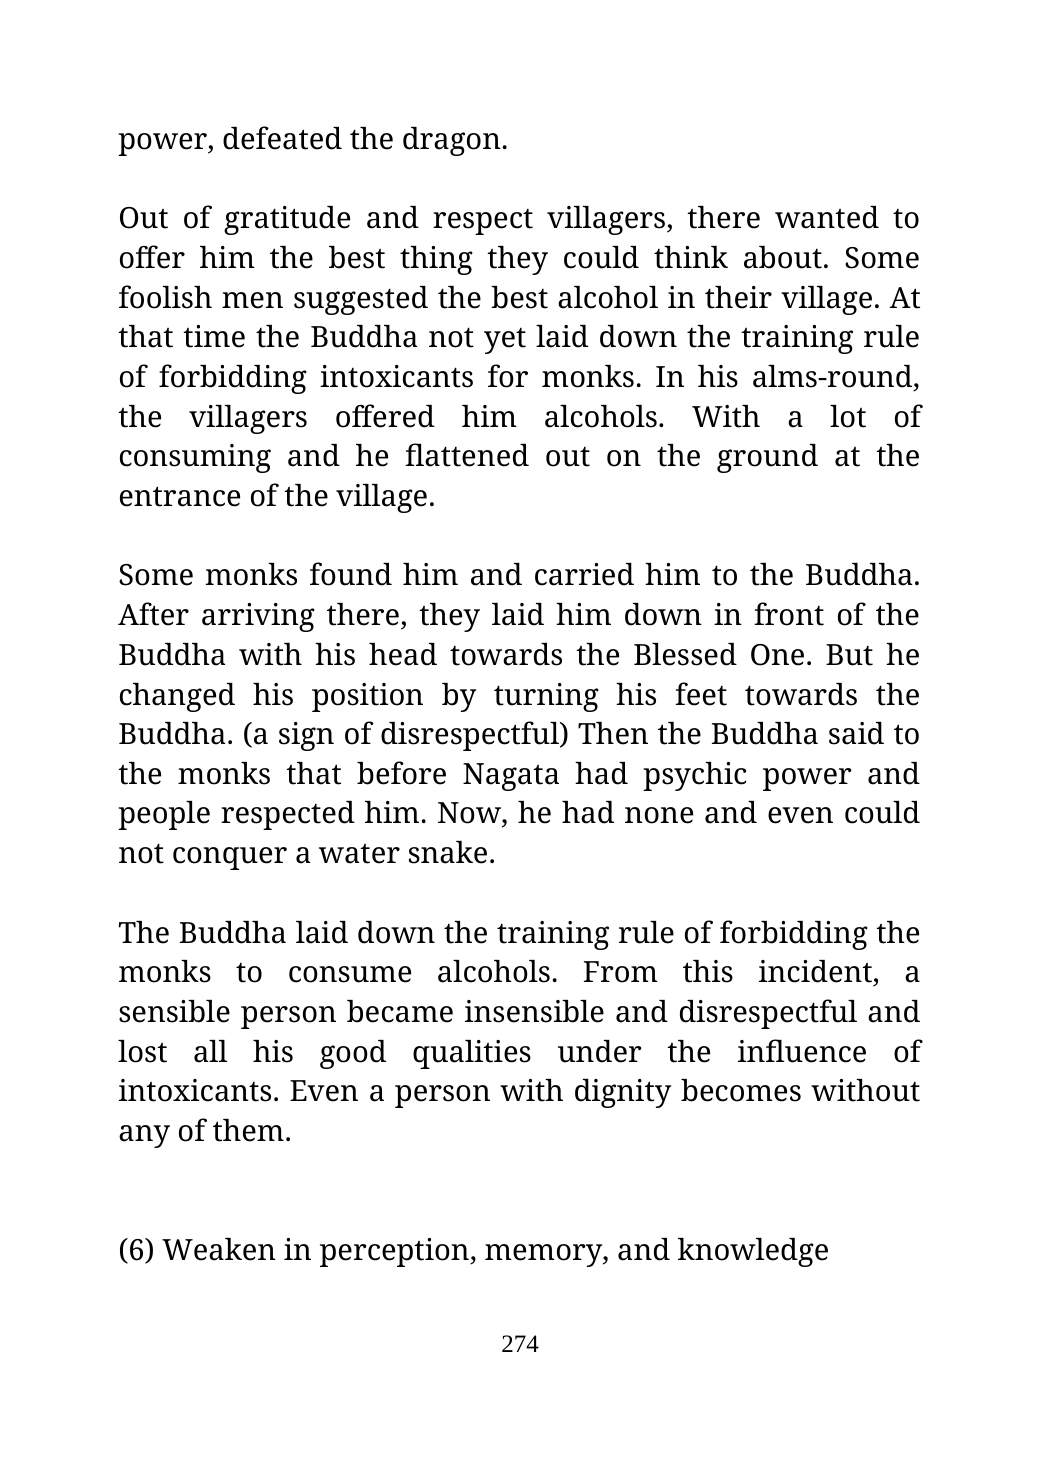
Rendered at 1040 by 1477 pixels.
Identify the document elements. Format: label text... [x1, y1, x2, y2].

text power, defeated the dragon. Out of gratitude and respect villagers, there wanted to offer him the best thing they could think about. Some foolish men suggested the best alcohol in their village. At that time the Buddha not yet laid down the training rule of forbidding intoxicants for monks. In his alms-round, the villagers offered him alcohols. With a lot of consuming and he flattened out on the ground at the entrance of the village. Some monks found him and carried him to the Buddha. After arriving there, they laid him down in front of the Buddha with his head towards the Blessed One. But he changed his position by turning his feet towards the Buddha. (a sign of disrespectful) Then the Buddha said to the monks that before Nagata had psychic power and people respected him. Now, he had none and even could not conquer a water snake. The Buddha laid down the training rule of forbidding the monks to consume alcohols. From this incident, a sensible person became insensible and disrespectful and lost all his good qualities under the influence of intoxicants. Even a person with dignity becomes without any of them. (6) Weaken in perception, memory, and knowledge [118, 118, 922, 1269]
